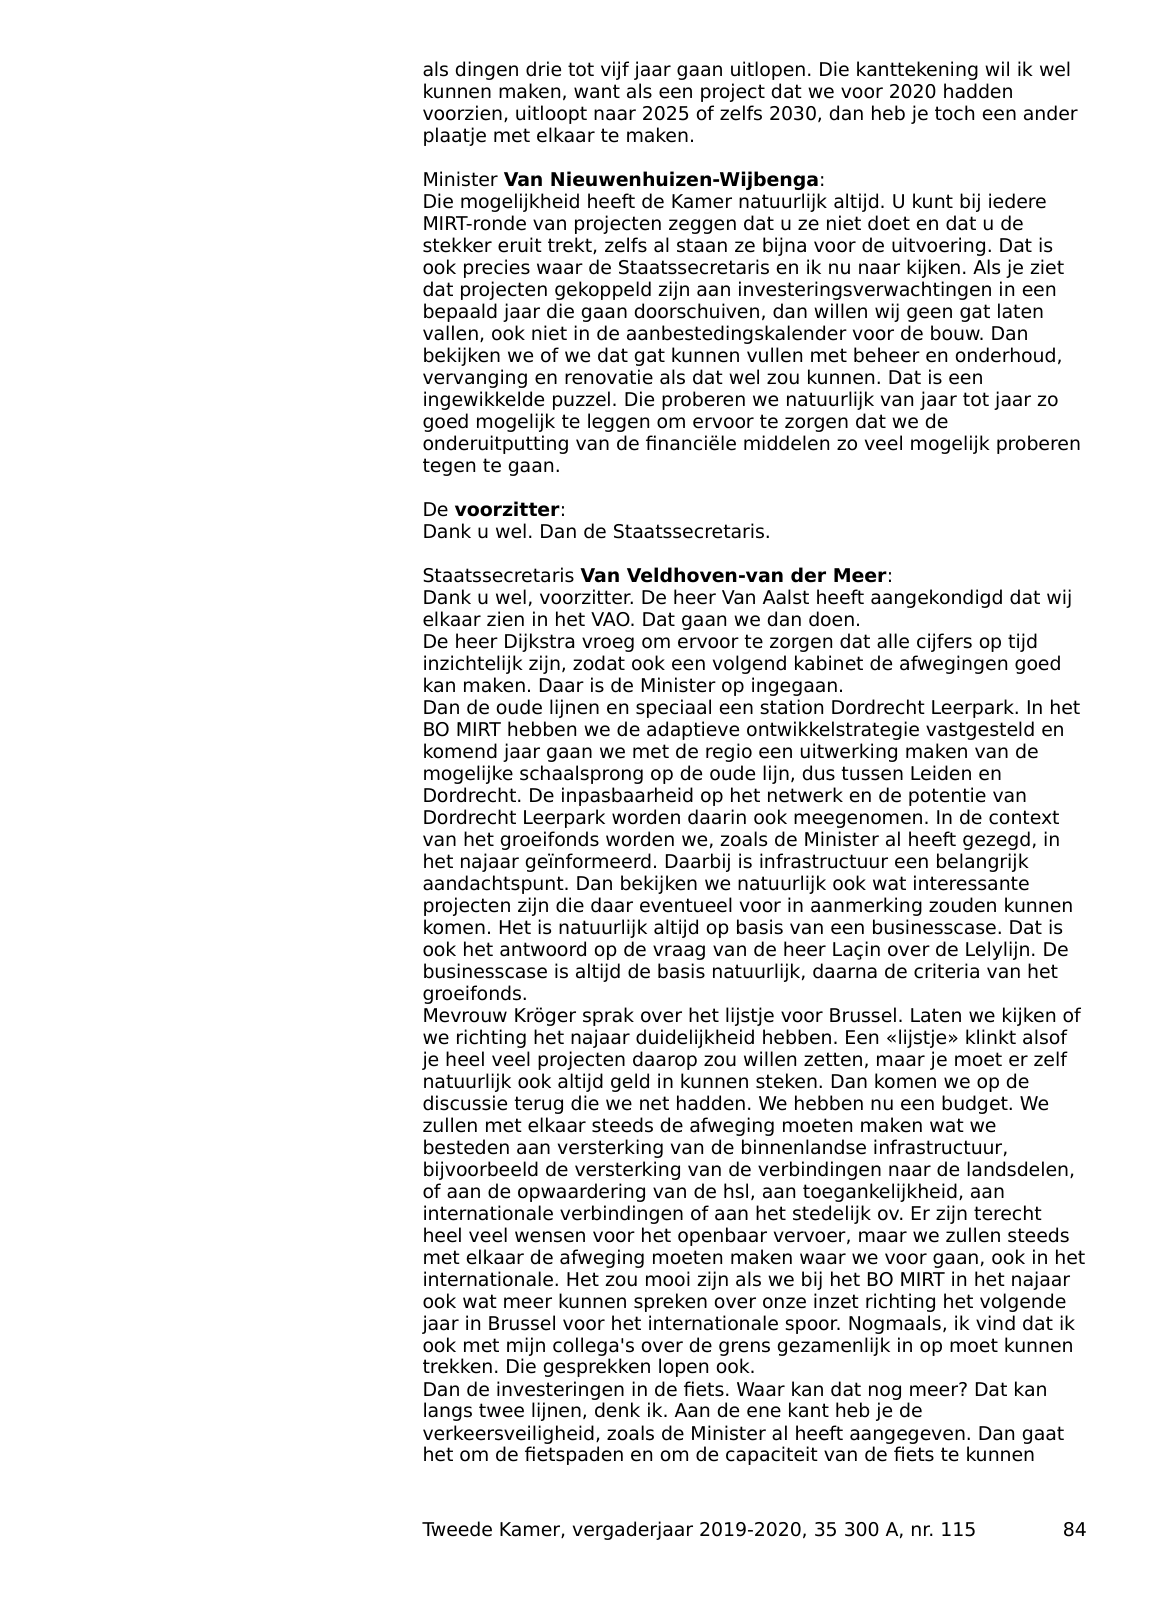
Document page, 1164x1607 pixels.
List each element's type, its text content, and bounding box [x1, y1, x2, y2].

text Die mogelijkheid heeft de Kamer natuurlijk altijd. U kunt bij iedere MIRT-ronde van projecten zeggen dat u ze niet doet en dat u de stekker eruit trekt, zelfs al staan ze bijna voor de uitvoering. Dat is ook precies waar de Staatssecretaris en ik nu naar kijken. Als je ziet dat projecten gekoppeld zijn aan investeringsverwachtingen in een bepaald jaar die gaan doorschuiven, dan willen wij geen gat laten vallen, ook niet in de aanbestedingskalender voor de bouw. Dan bekijken we of we dat gat kunnen vullen met beheer en onderhoud, vervanging en renovatie als dat wel zou kunnen. Dat is een ingewikkelde puzzel. Die proberen we natuurlijk van jaar tot jaar zo goed mogelijk te leggen om ervoor te zorgen dat we de onderuitputting van de financiële middelen zo veel mogelijk proberen tegen te gaan. [422, 191, 1087, 477]
text Mevrouw Kröger sprak over het lijstje voor Brussel. Laten we kijken of we richting het najaar duidelijkheid hebben. Een «lijstje» klinkt alsof je heel veel projecten daarop zou willen zetten, maar je moet er zelf natuurlijk ook altijd geld in kunnen steken. Dan komen we op de discussie terug die we net hadden. We hebben nu een budget. We zullen met elkaar steeds de afweging moeten maken wat we besteden aan versterking van de binnenlandse infrastructuur, bijvoorbeeld de versterking van de verbindingen naar de landsdelen, of aan de opwaardering van de hsl, aan toegankelijkheid, aan internationale verbindingen of aan het stedelijk ov. Er zijn terecht heel veel wensen voor het openbaar vervoer, maar we zullen steeds met elkaar de afweging moeten maken waar we voor gaan, ook in het internationale. Het zou mooi zijn als we bij het BO MIRT in het najaar ook wat meer kunnen spreken over onze inzet richting het volgende jaar in Brussel voor het internationale spoor. Nogmaals, ik vind dat ik ook met mijn collega's over de grens gezamenlijk in op moet kunnen trekken. Die gesprekken lopen ook. [422, 1005, 1087, 1378]
text als dingen drie tot vijf jaar gaan uitlopen. Die kanttekening wil ik wel kunnen maken, want als een project dat we voor 2020 hadden voorzien, uitloopt naar 2025 of zelfs 2030, dan heb je toch een ander plaatje met elkaar te maken. [422, 59, 1087, 147]
text Dank u wel, voorzitter. De heer Van Aalst heeft aangekondigd dat wij elkaar zien in het VAO. Dat gaan we dan doen. [422, 587, 1087, 631]
text Dan de oude lijnen en speciaal een station Dordrecht Leerpark. In het BO MIRT hebben we de adaptieve ontwikkelstrategie vastgesteld en komend jaar gaan we met de regio een uitwerking maken van de mogelijke schaalsprong op de oude lijn, dus tussen Leiden en Dordrecht. De inpasbaarheid op het netwerk en de potentie van Dordrecht Leerpark worden daarin ook meegenomen. In de context van het groeifonds worden we, zoals de Minister al heeft gezegd, in het najaar geïnformeerd. Daarbij is infrastructuur een belangrijk aandachtspunt. Dan bekijken we natuurlijk ook wat interessante projecten zijn die daar eventueel voor in aanmerking zouden kunnen komen. Het is natuurlijk altijd op basis van een businesscase. Dat is ook het antwoord op de vraag van de heer Laçin over de Lelylijn. De businesscase is altijd de basis natuurlijk, daarna de criteria van het groeifonds. [422, 697, 1087, 1005]
text Minister Van Nieuwenhuizen-Wijbenga: [422, 169, 1087, 191]
text De heer Dijkstra vroeg om ervoor te zorgen dat alle cijfers op tijd inzichtelijk zijn, zodat ook een volgend kabinet de afwegingen goed kan maken. Daar is de Minister op ingegaan. [422, 631, 1087, 697]
text De voorzitter: [422, 499, 1087, 521]
text Dank u wel. Dan de Staatssecretaris. [422, 521, 1087, 543]
text Dan de investeringen in de fiets. Waar kan dat nog meer? Dat kan langs twee lijnen, denk ik. Aan de ene kant heb je de verkeersveiligheid, zoals de Minister al heeft aangegeven. Dan gaat het om de fietspaden en om de capaciteit van de fiets te kunnen [422, 1378, 1087, 1466]
text Staatssecretaris Van Veldhoven-van der Meer: [422, 565, 1087, 587]
